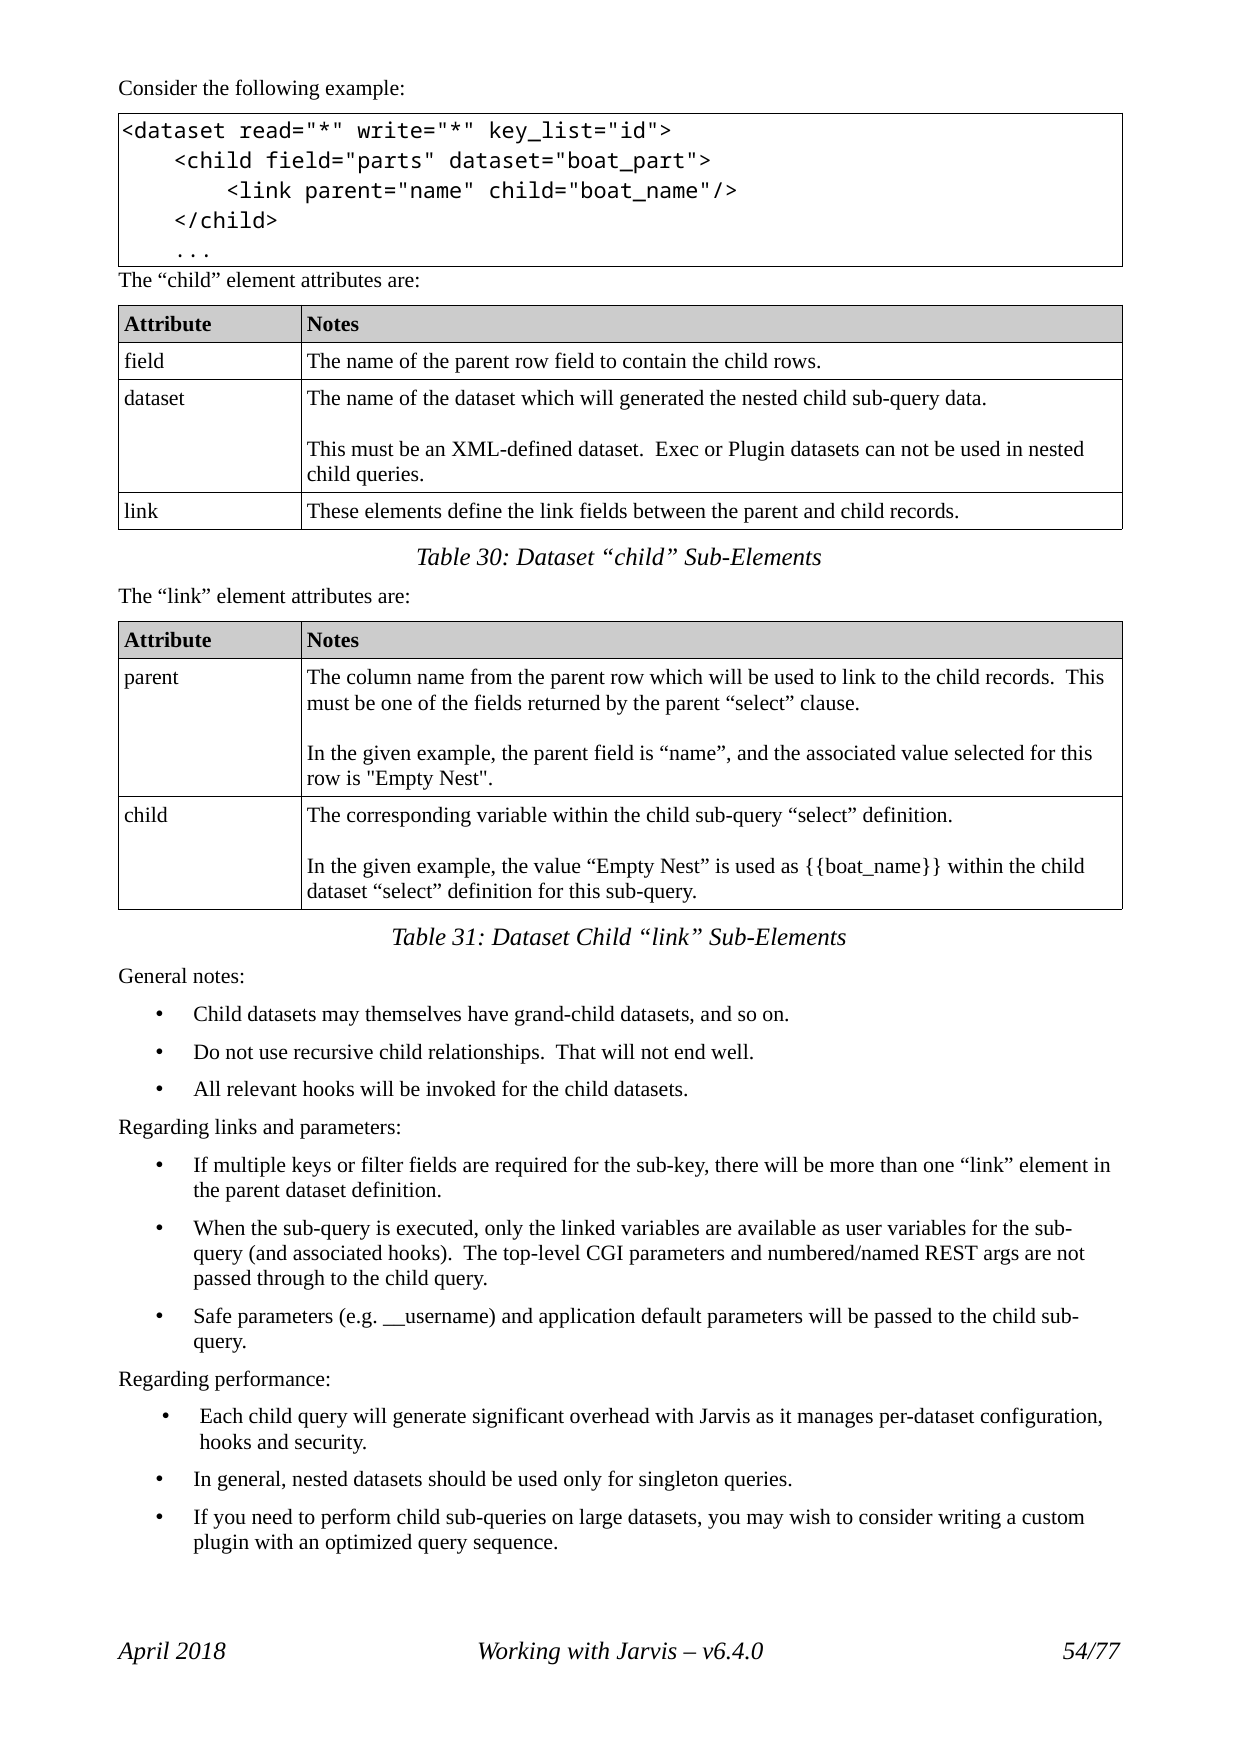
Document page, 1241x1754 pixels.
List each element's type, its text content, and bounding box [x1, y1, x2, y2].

text The “link” element attributes are: [118, 583, 1122, 608]
table_header Attribute [119, 306, 301, 342]
list In general, nested datasets should be used only for singleton queries. [156, 1466, 1122, 1492]
text Regarding performance: [118, 1366, 1122, 1391]
text Consider the following example: [118, 75, 1122, 100]
table_cell link [119, 493, 301, 529]
table_header Notes [302, 306, 1122, 342]
table_cell The corresponding variable within the child sub-query “select” definition. In the given example, the value “Empty Nest” is used as {{boat_name}} within the child dataset “select” definition for this sub-query. [302, 797, 1122, 909]
table_cell The column name from the parent row which will be used to link to the child records. This must be one of the fields returned by the parent “select” clause. In the given example, the parent field is “name”, and the associated value selected for this row is "Empty Nest". [302, 659, 1122, 796]
text <link parent="name" child="boat_name"/> [119, 172, 1122, 202]
text </child> [119, 202, 1122, 232]
text Table 31: Dataset Child “link” Sub-Elements [118, 922, 1122, 951]
table_header Attribute [119, 622, 301, 658]
list Each child query will generate significant overhead with Jarvis as it manages per-dataset configuration, hooks and security. [162, 1403, 1122, 1454]
table_header Notes [302, 622, 1122, 658]
text ... [119, 232, 1122, 266]
list Do not use recursive child relationships. That will not end well. [156, 1039, 1122, 1064]
text Regarding links and parameters: [118, 1114, 1122, 1139]
text <dataset read="*" write="*" key_list="id"> [119, 114, 1122, 142]
table_cell These elements define the link fields between the parent and child records. [302, 493, 1122, 529]
table_cell dataset [119, 380, 301, 492]
list All relevant hooks will be invoked for the child datasets. [156, 1076, 1122, 1102]
table_cell field [119, 343, 301, 379]
text <child field="parts" dataset="boat_part"> [119, 142, 1122, 172]
text General notes: [118, 963, 1122, 988]
list If you need to perform child sub-queries on large datasets, you may wish to consider writing a custom plugin with an optimized query sequence. [156, 1504, 1122, 1554]
table_cell The name of the dataset which will generated the nested child sub-query data. This must be an XML-defined dataset. Exec or Plugin datasets can not be used in nested child queries. [302, 380, 1122, 492]
text The “child” element attributes are: [118, 267, 1122, 292]
list When the sub-query is executed, only the linked variables are available as user variables for the sub-query (and associated hooks). The top-level CGI parameters and numbered/named REST args are not passed through to the child query. [156, 1215, 1122, 1290]
list If multiple keys or filter fields are required for the sub-key, there will be more than one “link” element in the parent dataset definition. [156, 1152, 1122, 1202]
table_cell The name of the parent row field to contain the child rows. [302, 343, 1122, 379]
table_cell child [119, 797, 301, 909]
text Table 30: Dataset “child” Sub-Elements [118, 542, 1122, 571]
list Child datasets may themselves have grand-child datasets, and so on. [156, 1001, 1122, 1026]
list Safe parameters (e.g. __username) and application default parameters will be passed to the child sub-query. [156, 1303, 1122, 1353]
table_cell parent [119, 659, 301, 796]
